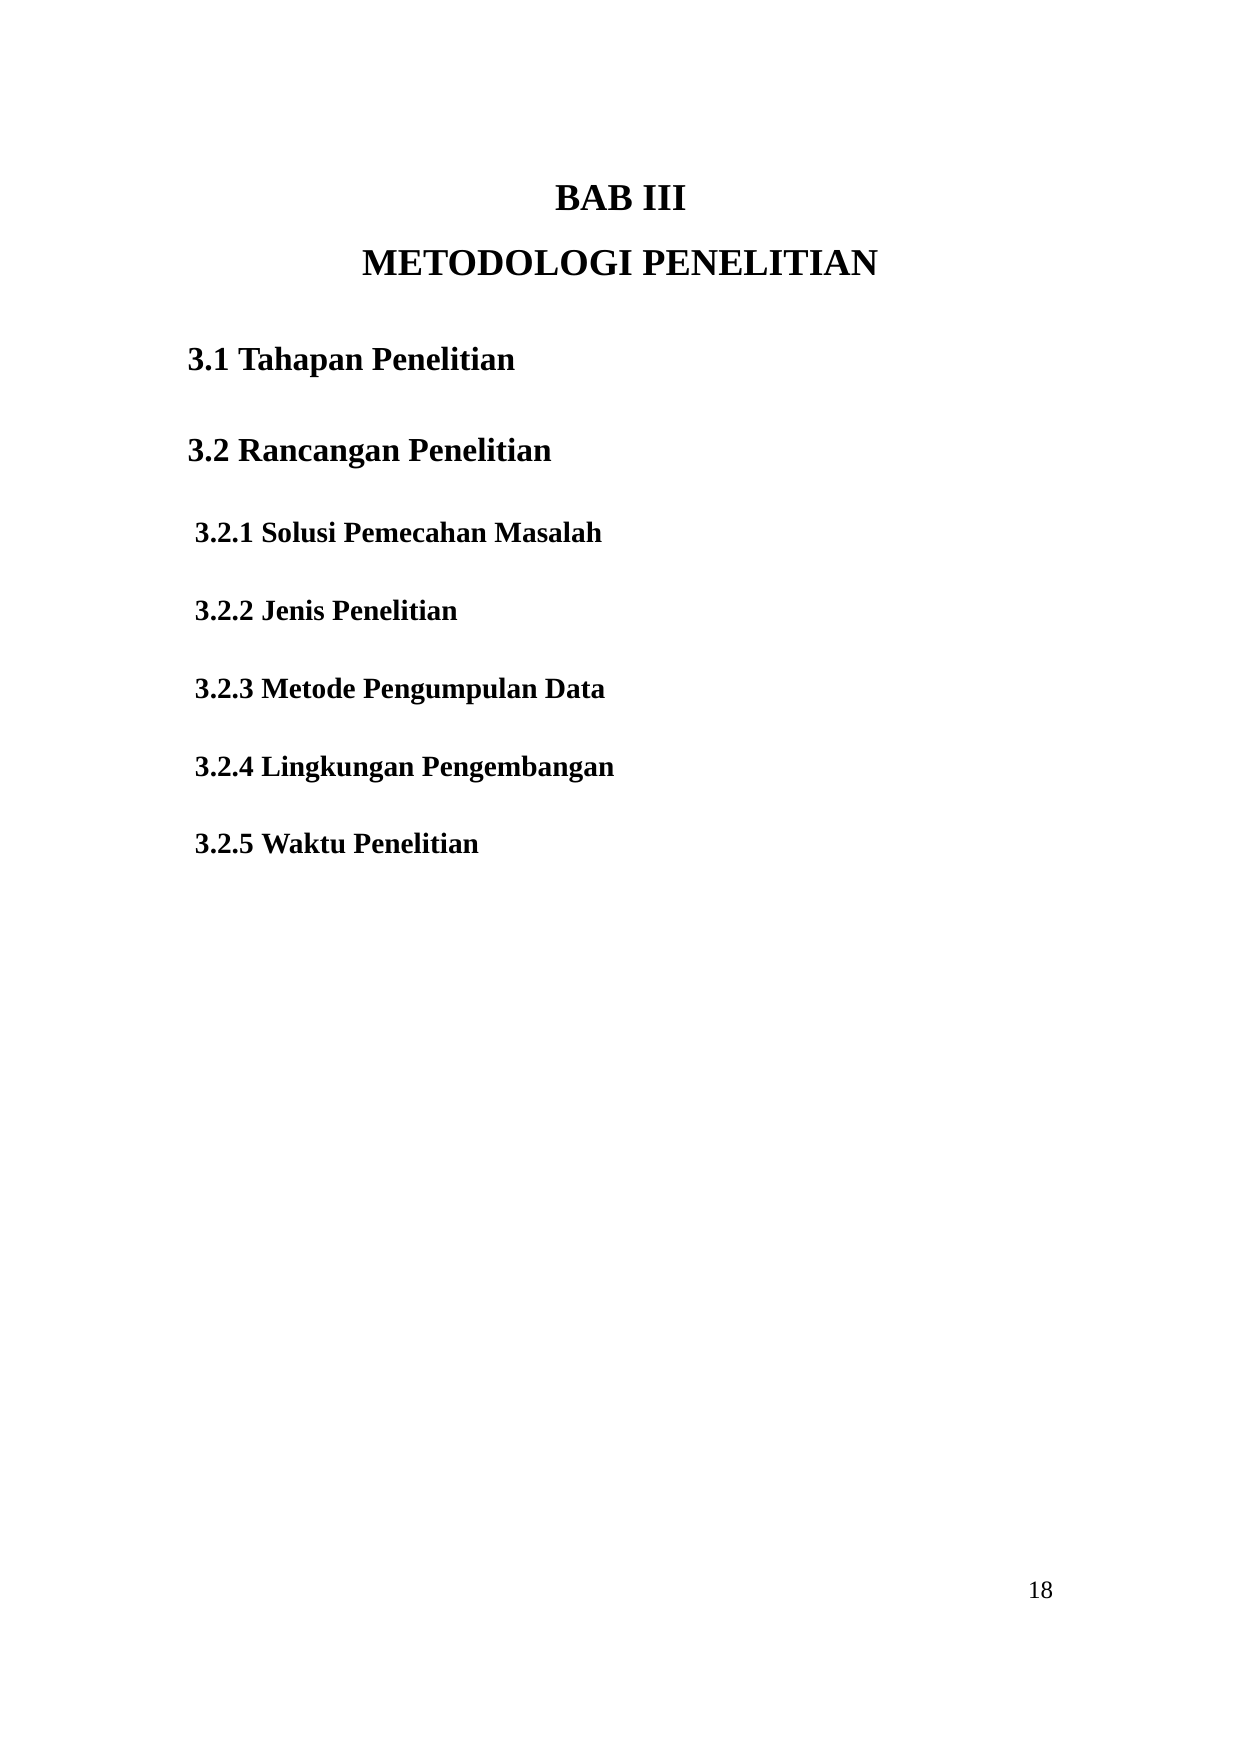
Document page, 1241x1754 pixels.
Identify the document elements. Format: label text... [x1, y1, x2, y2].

subtitle Waktu Penelitian [187, 826, 1053, 860]
subtitle Lingkungan Pengembangan [187, 748, 1053, 782]
subtitle Jenis Penelitian [187, 593, 1053, 627]
subtitle Metode Pengumpulan Data [187, 671, 1053, 704]
subtitle Tahapan Penelitian [187, 339, 1053, 378]
subtitle Solusi Pemecahan Masalah [187, 515, 1053, 549]
subtitle BAB III METODOLOGI PENELITIAN [187, 175, 1053, 284]
subtitle Rancangan Penelitian [187, 430, 1053, 469]
